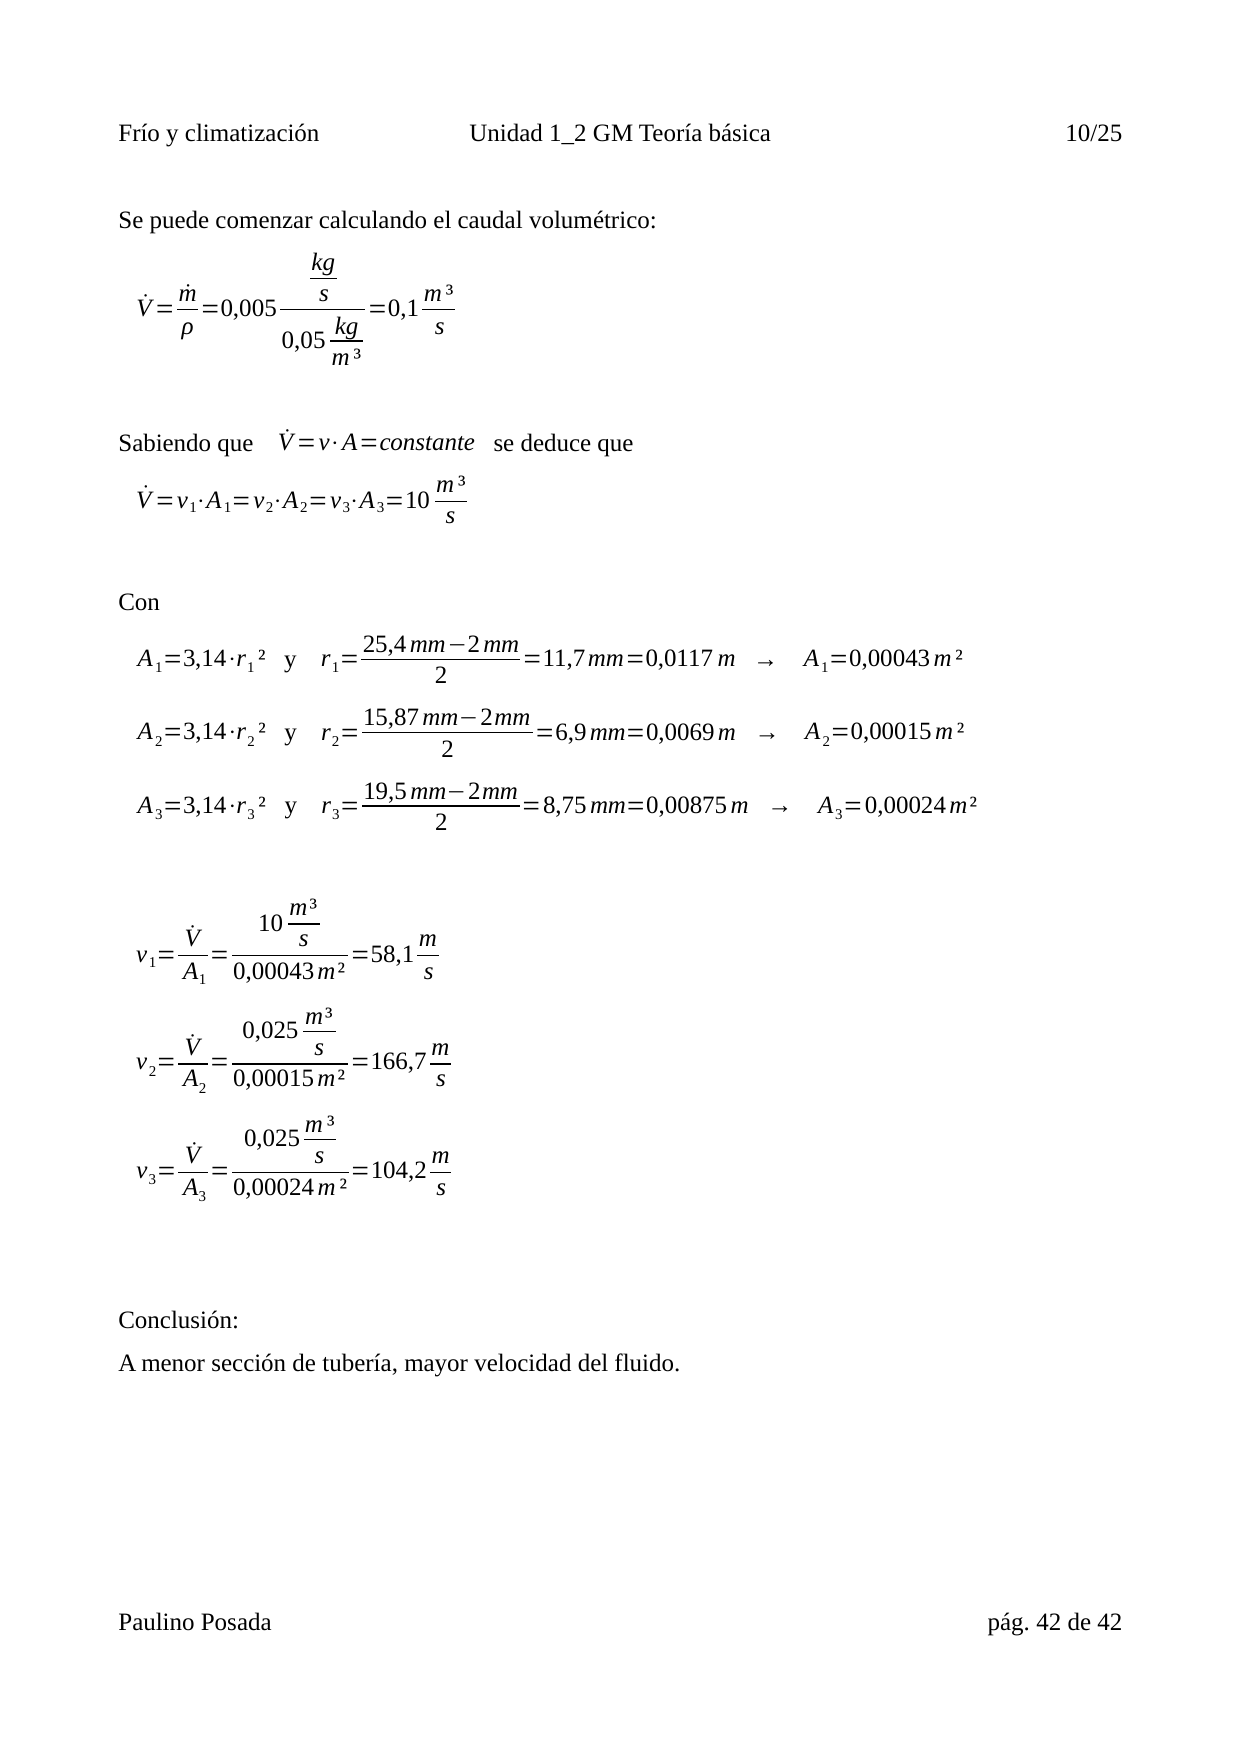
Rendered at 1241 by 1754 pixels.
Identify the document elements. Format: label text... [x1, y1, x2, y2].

text Sabiendo que se deduce que [118, 428, 1122, 456]
text Con [118, 587, 1122, 616]
text Conclusión: [118, 1305, 1122, 1334]
text y → [118, 704, 1122, 763]
text A menor sección de tubería, mayor velocidad del fluido. [118, 1348, 1122, 1377]
text y → [118, 631, 1122, 689]
text Se puede comenzar calculando el caudal volumétrico: [118, 205, 1122, 234]
text y → [118, 777, 1122, 836]
